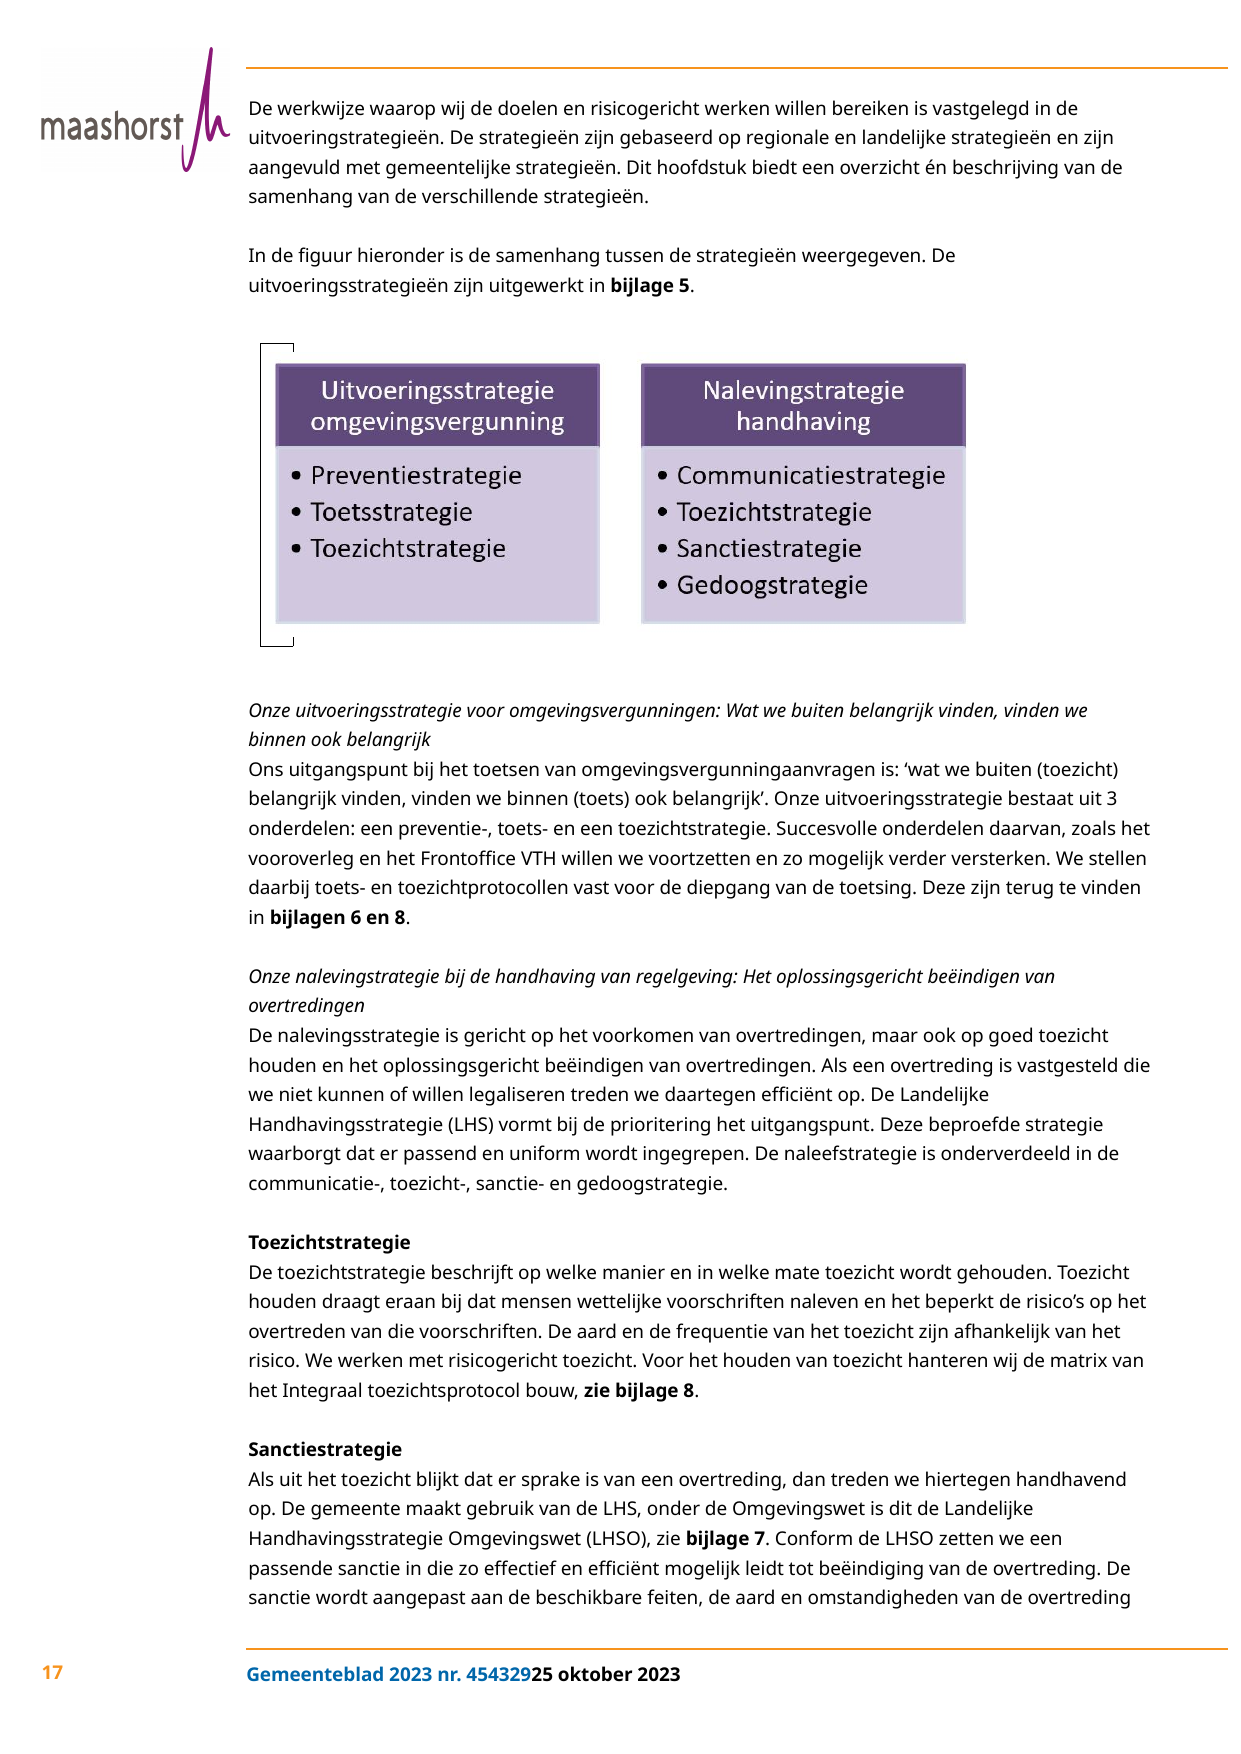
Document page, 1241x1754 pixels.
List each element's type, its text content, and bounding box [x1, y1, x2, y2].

text Ons uitgangspunt bij het toetsen van omgevingsvergunningaanvragen is: ‘wat we buiten (toezicht) belangrijk vinden, vinden we binnen (toets) ook belangrijk’. Onze uitvoeringsstrategie bestaat uit 3 onderdelen: een preventie-, toets- en een toezichtstrategie. Succesvolle onderdelen daarvan, zoals het vooroverleg en het Frontoffice VTH willen we voortzetten en zo mogelijk verder versterken. We stellen daarbij toets- en toezichtprotocollen vast voor de diepgang van de toetsing. Deze zijn terug te vinden in bijlagen 6 en 8. [248, 756, 1152, 930]
picture [41, 47, 231, 172]
text De toezichtstrategie beschrijft op welke manier en in welke mate toezicht wordt gehouden. Toezicht houden draagt eraan bij dat mensen wettelijke voorschriften naleven en het beperkt de risico’s op het overtreden van die voorschriften. De aard en de frequentie van het toezicht zijn afhankelijk van het risico. We werken met risicogericht toezicht. Voor het houden van toezicht hanteren wij de matrix van het Integraal toezichtsprotocol bouw, zie bijlage 8. [248, 1259, 1152, 1403]
text De nalevingsstrategie is gericht op het voorkomen van overtredingen, maar ook op goed toezicht houden en het oplossingsgericht beëindigen van overtredingen. Als een overtreding is vastgesteld die we niet kunnen of willen legaliseren treden we daartegen efficiënt op. De Landelijke Handhavingsstrategie (LHS) vormt bij de prioritering het uitgangspunt. Deze beproefde strategie waarborgt dat er passend en uniform wordt ingegrepen. De naleefstrategie is onderverdeeld in de communicatie-, toezicht-, sanctie- en gedoogstrategie. [248, 1022, 1152, 1196]
text Sanctiestrategie [248, 1436, 1152, 1462]
text Toezichtstrategie [248, 1229, 1152, 1255]
text Onze nalevingstrategie bij de handhaving van regelgeving: Het oplossingsgericht beëindigen van overtredingen [248, 963, 1152, 1018]
text In de figuur hieronder is de samenhang tussen de strategieën weergegeven. De uitvoeringsstrategieën zijn uitgewerkt in bijlage 5. [248, 243, 1152, 298]
text Als uit het toezicht blijkt dat er sprake is van een overtreding, dan treden we hiertegen handhavend op. De gemeente maakt gebruik van de LHS, onder de Omgevingswet is dit de Landelijke Handhavingsstrategie Omgevingswet (LHSO), zie bijlage 7. Conform de LHSO zetten we een passende sanctie in die zo effectief en efficiënt mogelijk leidt tot beëindiging van de overtreding. De sanctie wordt aangepast aan de beschikbare feiten, de aard en omstandigheden van de overtreding [248, 1466, 1152, 1610]
picture [268, 352, 978, 637]
text De werkwijze waarop wij de doelen en risicogericht werken willen bereiken is vastgelegd in de uitvoeringstrategieën. De strategieën zijn gebaseerd op regionale en landelijke strategieën en zijn aangevuld met gemeentelijke strategieën. Dit hoofdstuk biedt een overzicht én beschrijving van de samenhang van de verschillende strategieën. [248, 95, 1152, 209]
text Onze uitvoeringsstrategie voor omgevingsvergunningen: Wat we buiten belangrijk vinden, vinden we binnen ook belangrijk [248, 697, 1152, 752]
